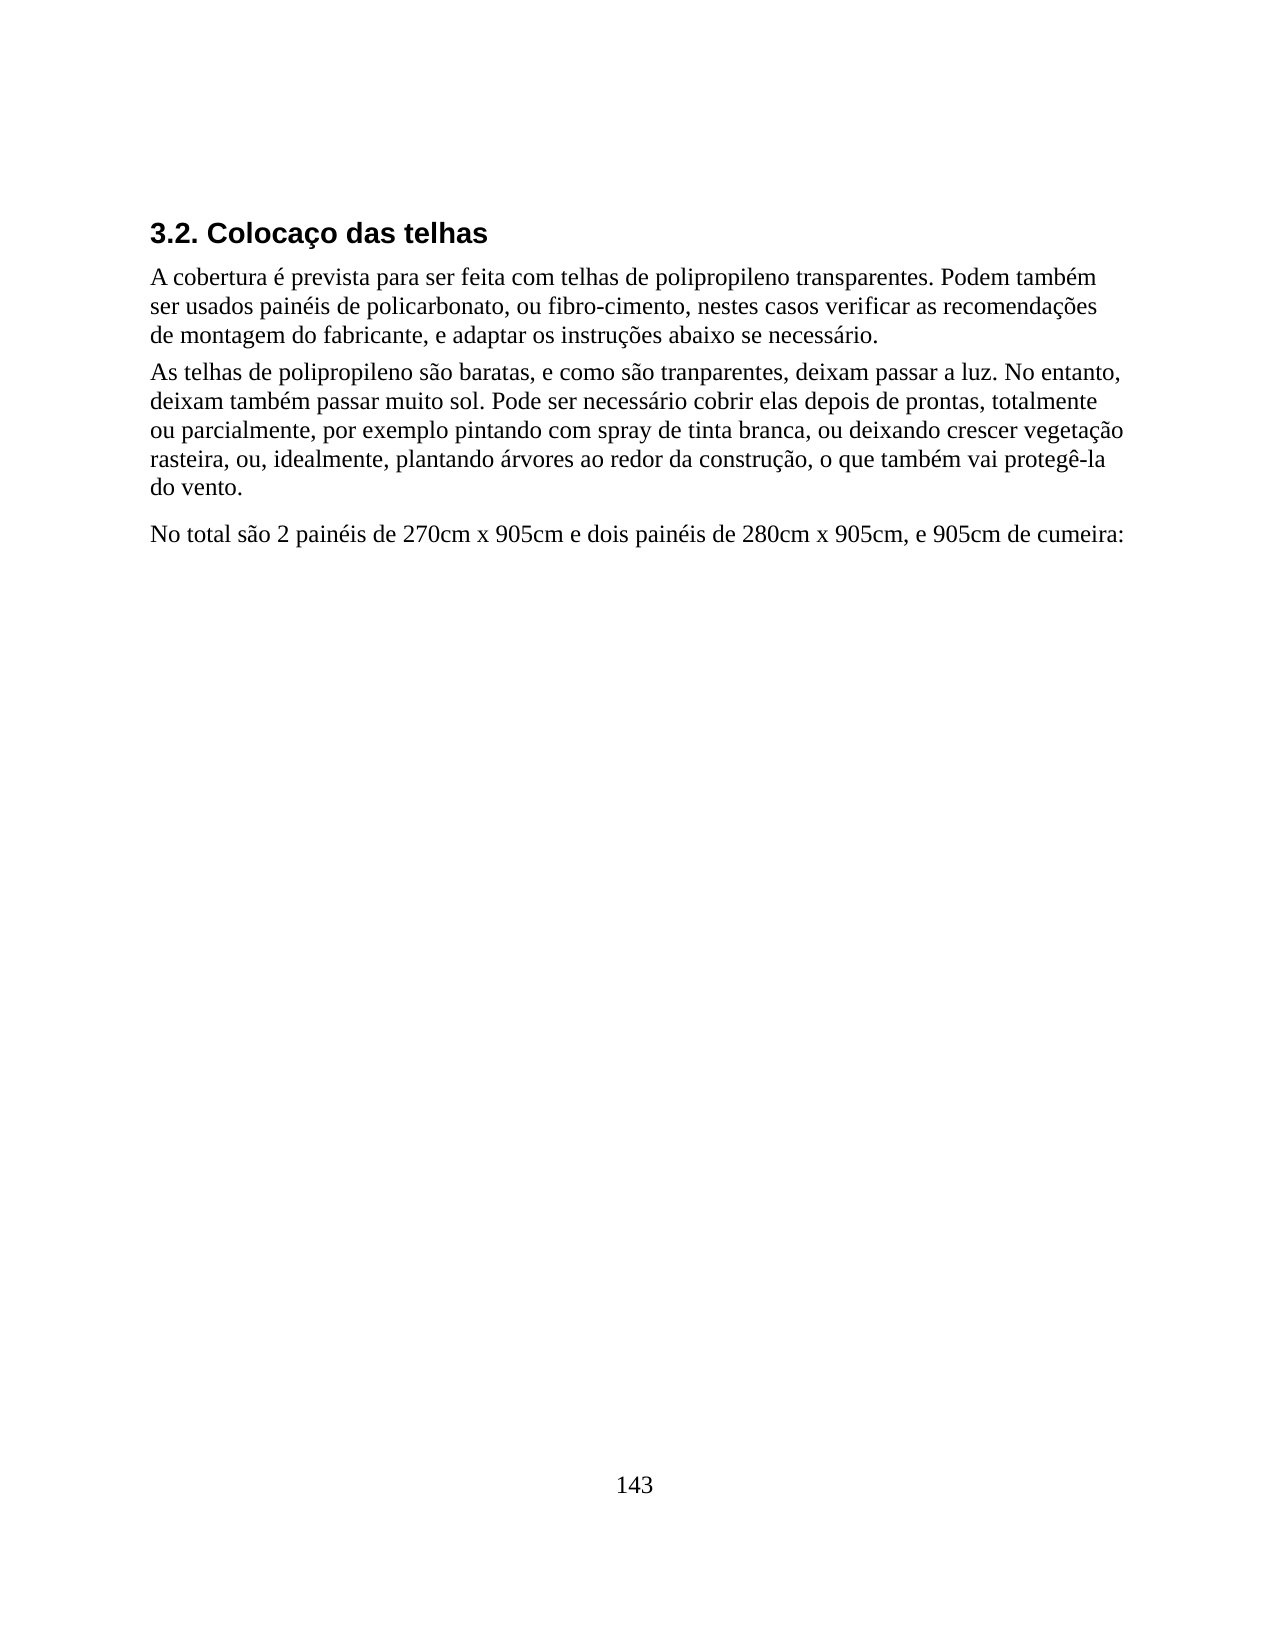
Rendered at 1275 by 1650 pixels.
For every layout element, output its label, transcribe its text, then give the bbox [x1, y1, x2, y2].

text No total são 2 painéis de 270cm x 905cm e dois painéis de 280cm x 905cm, e 905cm de cumeira: [150, 519, 1125, 548]
text A cobertura é prevista para ser feita com telhas de polipropileno transparentes. Podem também ser usados painéis de policarbonato, ou fibro-cimento, nestes casos verificar as recomendações de montagem do fabricante, e adaptar os instruções abaixo se necessário. [150, 262, 1125, 348]
subtitle 3.2. Colocaço das telhas [150, 216, 1125, 250]
text As telhas de polipropileno são baratas, e como são tranparentes, deixam passar a luz. No entanto, deixam também passar muito sol. Pode ser necessário cobrir elas depois de prontas, totalmente ou parcialmente, por exemplo pintando com spray de tinta branca, ou deixando crescer vegetação rasteira, ou, idealmente, plantando árvores ao redor da construção, o que também vai protegê-la do vento. [150, 357, 1125, 501]
